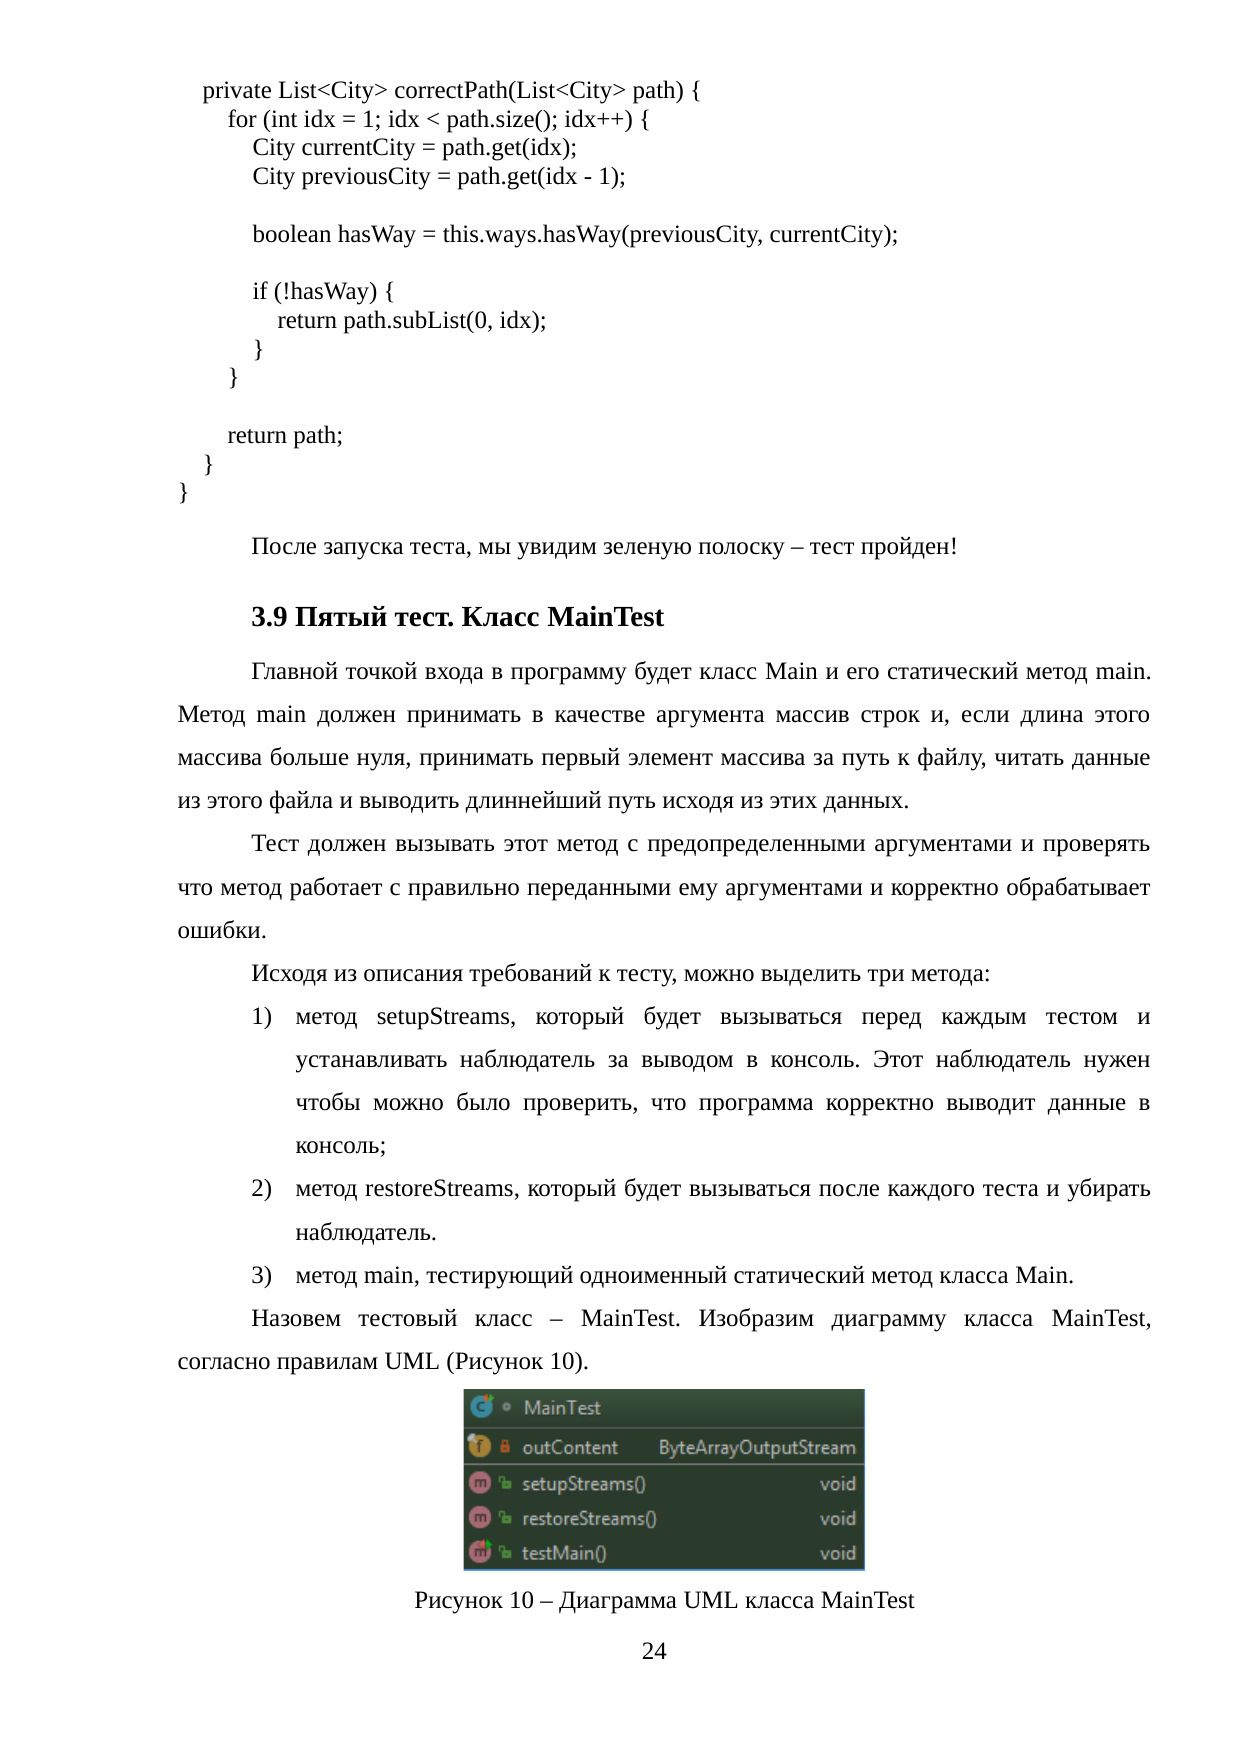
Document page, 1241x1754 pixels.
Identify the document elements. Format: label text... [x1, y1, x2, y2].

text После запуска теста, мы увидим зеленую полоску – тест пройден! [177, 531, 1152, 560]
text Тест должен вызывать этот метод с предопределенными аргументами и проверять что метод работает с правильно переданными ему аргументами и корректно обрабатывает ошибки. [177, 828, 1152, 943]
text Исходя из описания требований к тесту, можно выделить три метода: [177, 958, 1152, 987]
text Рисунок 10 – Диаграмма UML класса MainTest [177, 1585, 1152, 1613]
text private List<City> correctPath(List<City> path) { for (int idx = 1; idx < path.size(); idx++) { City currentCity = path.get(idx); City previousCity = path.get(idx - 1); boolean hasWay = this.ways.hasWay(previousCity, currentCity); if (!hasWay) { return path.subList(0, idx); } } return path; } } [177, 75, 1152, 506]
text Назовем тестовый класс – MainTest. Изобразим диаграмму класса MainTest, согласно правилам UML (Рисунок 10). [177, 1303, 1152, 1375]
list метод main, тестирующий одноименный статический метод класса Main. [251, 1260, 1152, 1288]
list метод setupStreams, который будет вызываться перед каждым тестом и устанавливать наблюдатель за выводом в консоль. Этот наблюдатель нужен чтобы можно было проверить, что программа корректно выводит данные в консоль; [251, 1001, 1152, 1159]
text Главной точкой входа в программу будет класс Main и его статический метод main. Метод main должен принимать в качестве аргумента массив строк и, если длина этого массива больше нуля, принимать первый элемент массива за путь к файлу, читать данные из этого файла и выводить длиннейший путь исходя из этих данных. [177, 656, 1152, 814]
list метод restoreStreams, который будет вызываться после каждого теста и убирать наблюдатель. [251, 1173, 1152, 1245]
text 3.9 Пятый тест. Класс MainTest [177, 599, 1152, 633]
